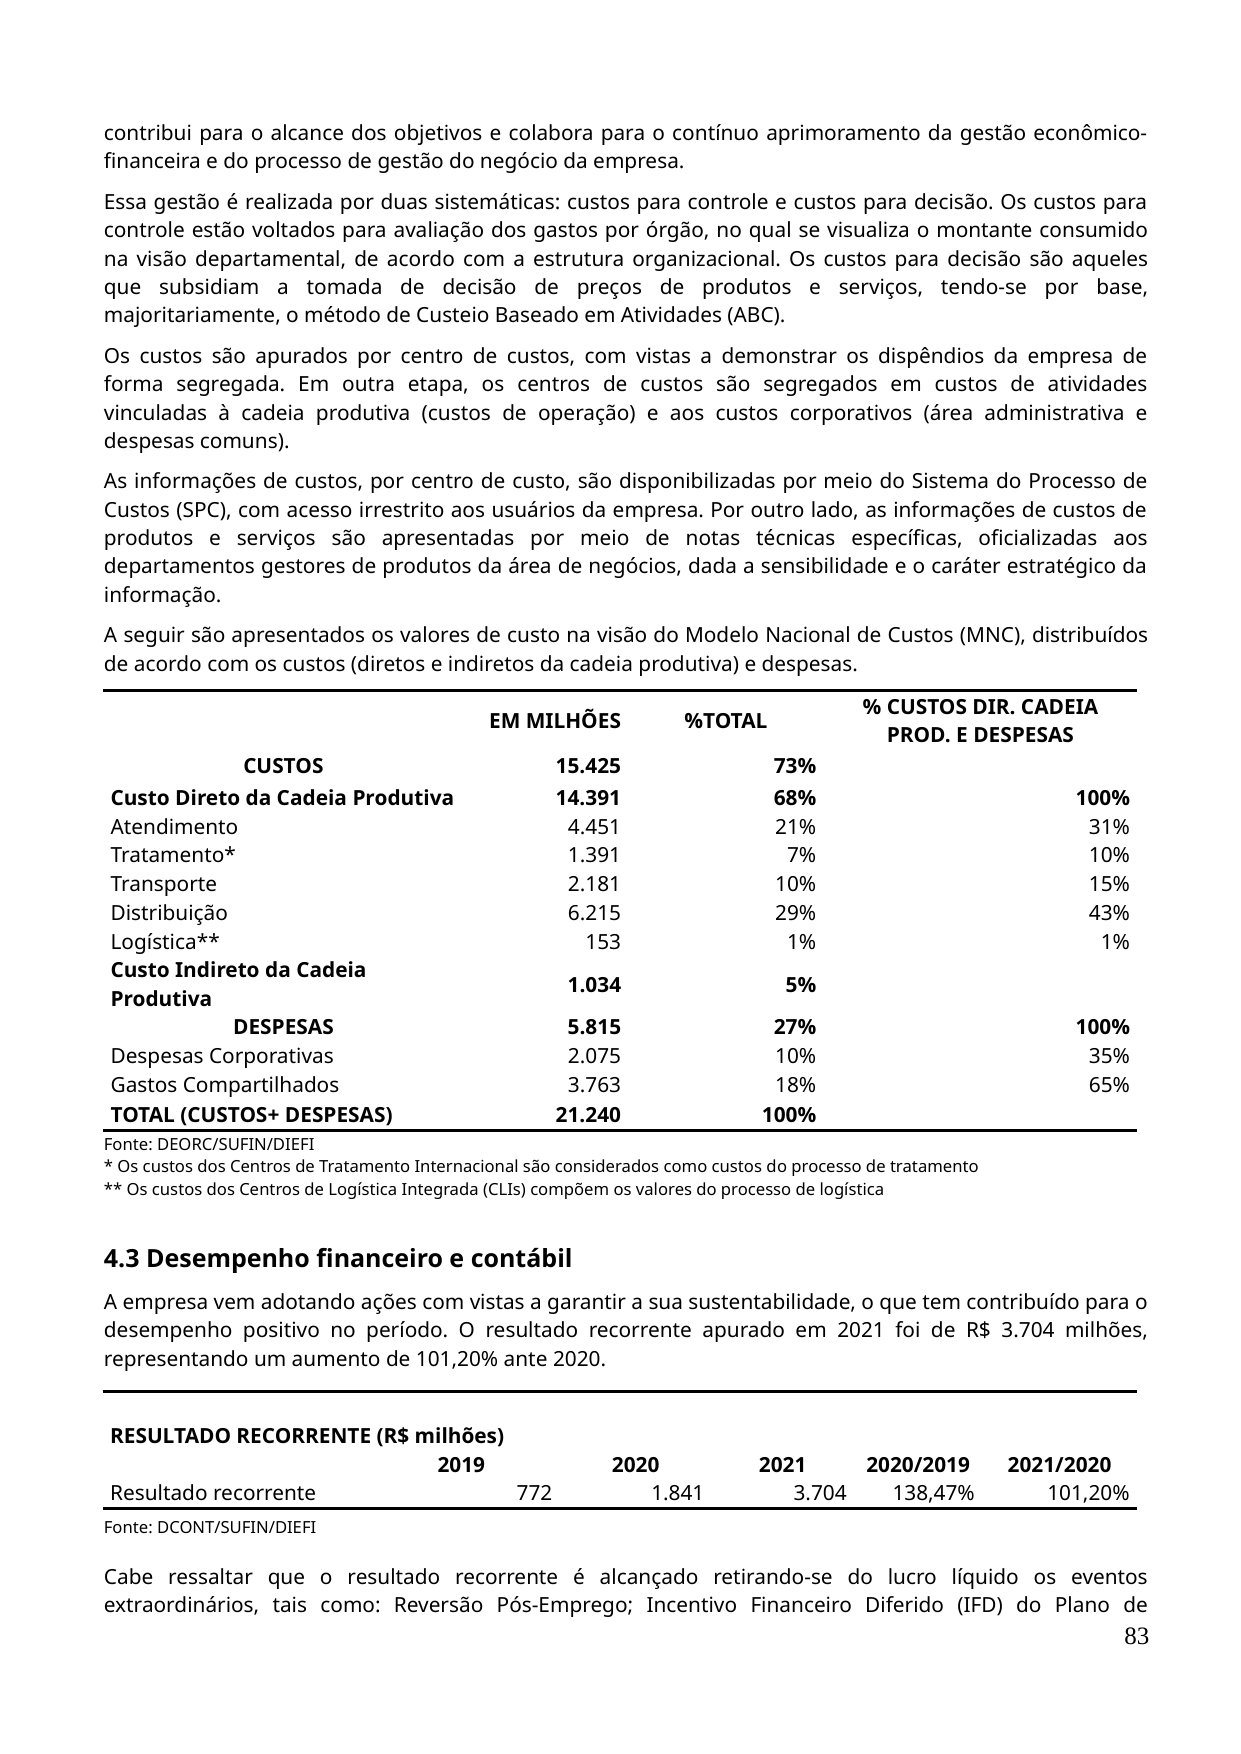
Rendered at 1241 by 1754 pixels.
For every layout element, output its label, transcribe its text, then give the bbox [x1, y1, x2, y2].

table_cell 10% [628, 869, 823, 898]
table_cell 1.034 [463, 956, 628, 1012]
table_cell TOTAL (CUSTOS+ DESPESAS) [103, 1099, 463, 1129]
text A empresa vem adotando ações com vistas a garantir a sua sustentabilidade, o que tem contribuído para o desempenho positivo no período. O resultado recorrente apurado em 2021 foi de R$ 3.704 milhões, representando um aumento de 101,20% ante 2020. [104, 1287, 1149, 1372]
table_cell [823, 1099, 1137, 1129]
text Fonte: DEORC/SUFIN/DIEFI [104, 1132, 1149, 1155]
text Cabe ressaltar que o resultado recorrente é alcançado retirando-se do lucro líquido os eventos extraordinários, tais como: Reversão Pós-Emprego; Incentivo Financeiro Diferido (IFD) do Plano de [104, 1562, 1149, 1619]
text * Os custos dos Centros de Tratamento Internacional são considerados como custos do processo de tratamento [104, 1155, 1149, 1178]
table_cell Tratamento* [103, 841, 463, 869]
table_cell 15% [823, 869, 1137, 898]
table_cell 31% [823, 812, 1137, 841]
table_cell 100% [628, 1099, 823, 1129]
table_cell 6.215 [463, 898, 628, 927]
table_cell Logística** [103, 927, 463, 956]
table_cell 1.841 [559, 1478, 711, 1507]
table_cell 14.391 [463, 783, 628, 812]
table_cell 73% [628, 749, 823, 783]
table_cell 100% [823, 1013, 1137, 1041]
table_cell 1% [628, 927, 823, 956]
table_cell 21.240 [463, 1099, 628, 1129]
table_cell 4.451 [463, 812, 628, 841]
text Essa gestão é realizada por duas sistemáticas: custos para controle e custos para decisão. Os custos para controle estão voltados para avaliação dos gastos por órgão, no qual se visualiza o montante consumido na visão departamental, de acordo com a estrutura organizacional. Os custos para decisão são aqueles que subsidiam a tomada de decisão de preços de produtos e serviços, tendo-se por base, majoritariamente, o método de Custeio Baseado em Atividades (ABC). [104, 187, 1149, 329]
table_cell DESPESAS [103, 1013, 463, 1041]
table_cell [823, 956, 1137, 1012]
table_cell Despesas Corporativas [103, 1041, 463, 1070]
table_cell 2020 [559, 1450, 711, 1478]
table_header EM MILHÕES [103, 692, 628, 749]
table_cell Transporte [103, 869, 463, 898]
table_cell 138,47% [854, 1478, 982, 1507]
table_cell 101,20% [982, 1478, 1137, 1507]
table_cell Distribuição [103, 898, 463, 927]
table_cell Gastos Compartilhados [103, 1070, 463, 1099]
text ** Os custos dos Centros de Logística Integrada (CLIs) compõem os valores do processo de logística [104, 1178, 1149, 1200]
table_cell Custo Indireto da Cadeia Produtiva [103, 956, 463, 1012]
table_cell 1% [823, 927, 1137, 956]
text contribui para o alcance dos objetivos e colabora para o contínuo aprimoramento da gestão econômico-financeira e do processo de gestão do negócio da empresa. [104, 118, 1149, 175]
table_cell CUSTOS [103, 749, 463, 783]
text 4.3 Desempenho financeiro e contábil [104, 1241, 1149, 1275]
table_cell 43% [823, 898, 1137, 927]
table_cell 2.075 [463, 1041, 628, 1070]
table_cell Atendimento [103, 812, 463, 841]
table_cell 5% [628, 956, 823, 1012]
table_cell 10% [628, 1041, 823, 1070]
table_header % CUSTOS DIR. CADEIA PROD. E DESPESAS [823, 692, 1137, 749]
text A seguir são apresentados os valores de custo na visão do Modelo Nacional de Custos (MNC), distribuídos de acordo com os custos (diretos e indiretos da cadeia produtiva) e despesas. [104, 620, 1149, 677]
table_cell Custo Direto da Cadeia Produtiva [103, 783, 463, 812]
table_cell 68% [628, 783, 823, 812]
table_cell 10% [823, 841, 1137, 869]
table_cell 65% [823, 1070, 1137, 1099]
table_cell 2020/2019 [854, 1450, 982, 1478]
table_cell 2019 [363, 1450, 559, 1478]
text As informações de custos, por centro de custo, são disponibilizadas por meio do Sistema do Processo de Custos (SPC), com acesso irrestrito aos usuários da empresa. Por outro lado, as informações de custos de produtos e serviços são apresentadas por meio de notas técnicas específicas, oficializadas aos departamentos gestores de produtos da área de negócios, dada a sensibilidade e o caráter estratégico da informação. [104, 466, 1149, 608]
table_cell 35% [823, 1041, 1137, 1070]
table_cell 100% [823, 783, 1137, 812]
text Os custos são apurados por centro de custos, com vistas a demonstrar os dispêndios da empresa de forma segregada. Em outra etapa, os centros de custos são segregados em custos de atividades vinculadas à cadeia produtiva (custos de operação) e aos custos corporativos (área administrativa e despesas comuns). [104, 341, 1149, 454]
table_cell Resultado recorrente [103, 1478, 362, 1507]
table_cell [103, 1450, 362, 1478]
table_cell 5.815 [463, 1013, 628, 1041]
table_cell 18% [628, 1070, 823, 1099]
table_cell 1.391 [463, 841, 628, 869]
table_cell 2.181 [463, 869, 628, 898]
table_cell 772 [363, 1478, 559, 1507]
text Fonte: DCONT/SUFIN/DIEFI [104, 1516, 1149, 1538]
table_cell 2021/2020 [982, 1450, 1137, 1478]
table_cell 153 [463, 927, 628, 956]
table_header RESULTADO RECORRENTE (R$ milhões) [103, 1393, 1137, 1450]
table_cell 21% [628, 812, 823, 841]
table_cell 7% [628, 841, 823, 869]
table_cell 27% [628, 1013, 823, 1041]
table_cell 2021 [711, 1450, 854, 1478]
table_header %TOTAL [628, 692, 823, 749]
table_cell 3.763 [463, 1070, 628, 1099]
table_cell [823, 749, 1137, 783]
table_cell 15.425 [463, 749, 628, 783]
table_cell 3.704 [711, 1478, 854, 1507]
table_cell 29% [628, 898, 823, 927]
